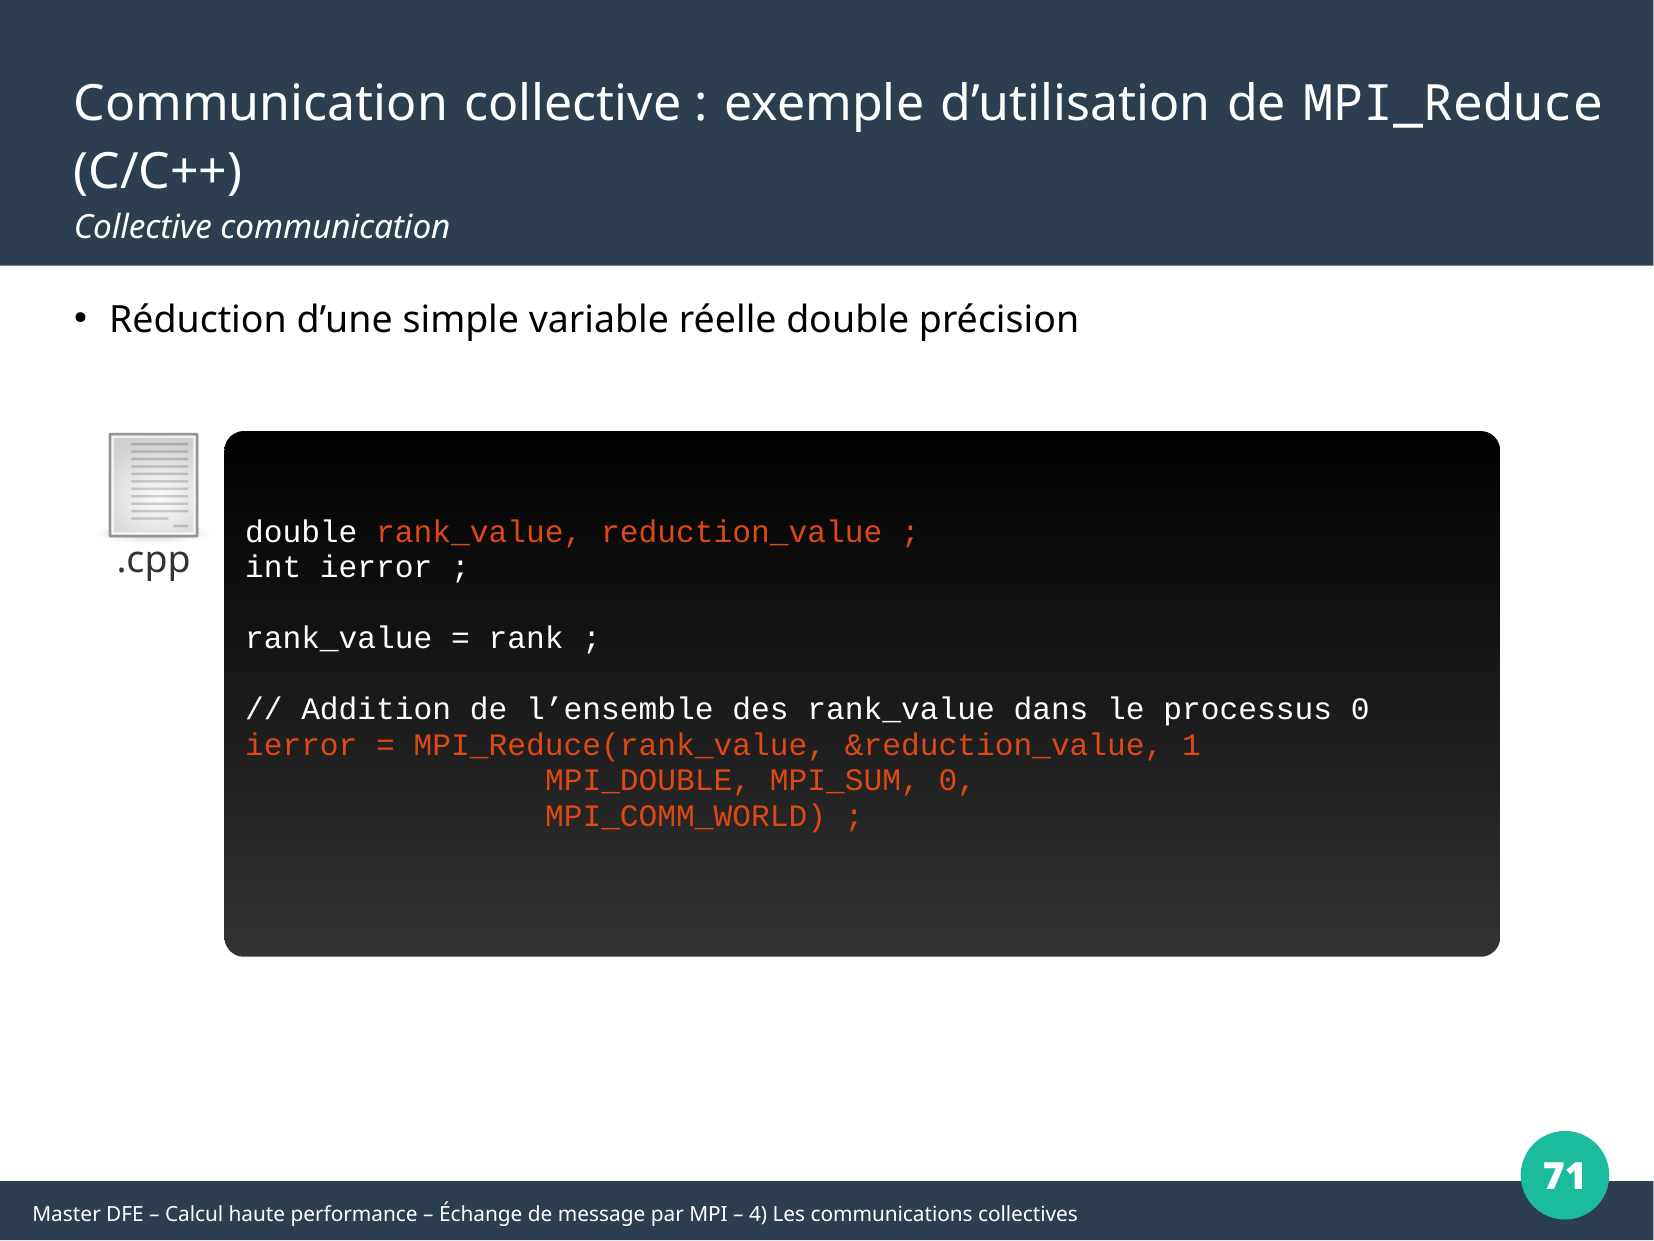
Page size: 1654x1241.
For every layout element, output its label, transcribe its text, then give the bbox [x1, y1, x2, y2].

text_box Master DFE – Calcul haute performance – Échange de message par MPI – 4) Les communications collectives [17, 1191, 1436, 1235]
text_box .cpp [76, 525, 231, 591]
text_box double rank_value, reduction_value ; int ierror ; rank_value = rank ; // Addition de l’ensemble des rank_value dans le processus 0 ierror = MPI_Reduce(rank_value, &reduction_value, 1 MPI_DOUBLE, MPI_SUM, 0, MPI_COMM_WORLD) ; [224, 431, 1501, 957]
picture [94, 428, 213, 525]
text_box Réduction d’une simple variable réelle double précision [59, 285, 1619, 355]
text_box Communication collective : exemple d’utilisation de MPI_Reduce (C/C++) Collective communication [59, 59, 1619, 256]
